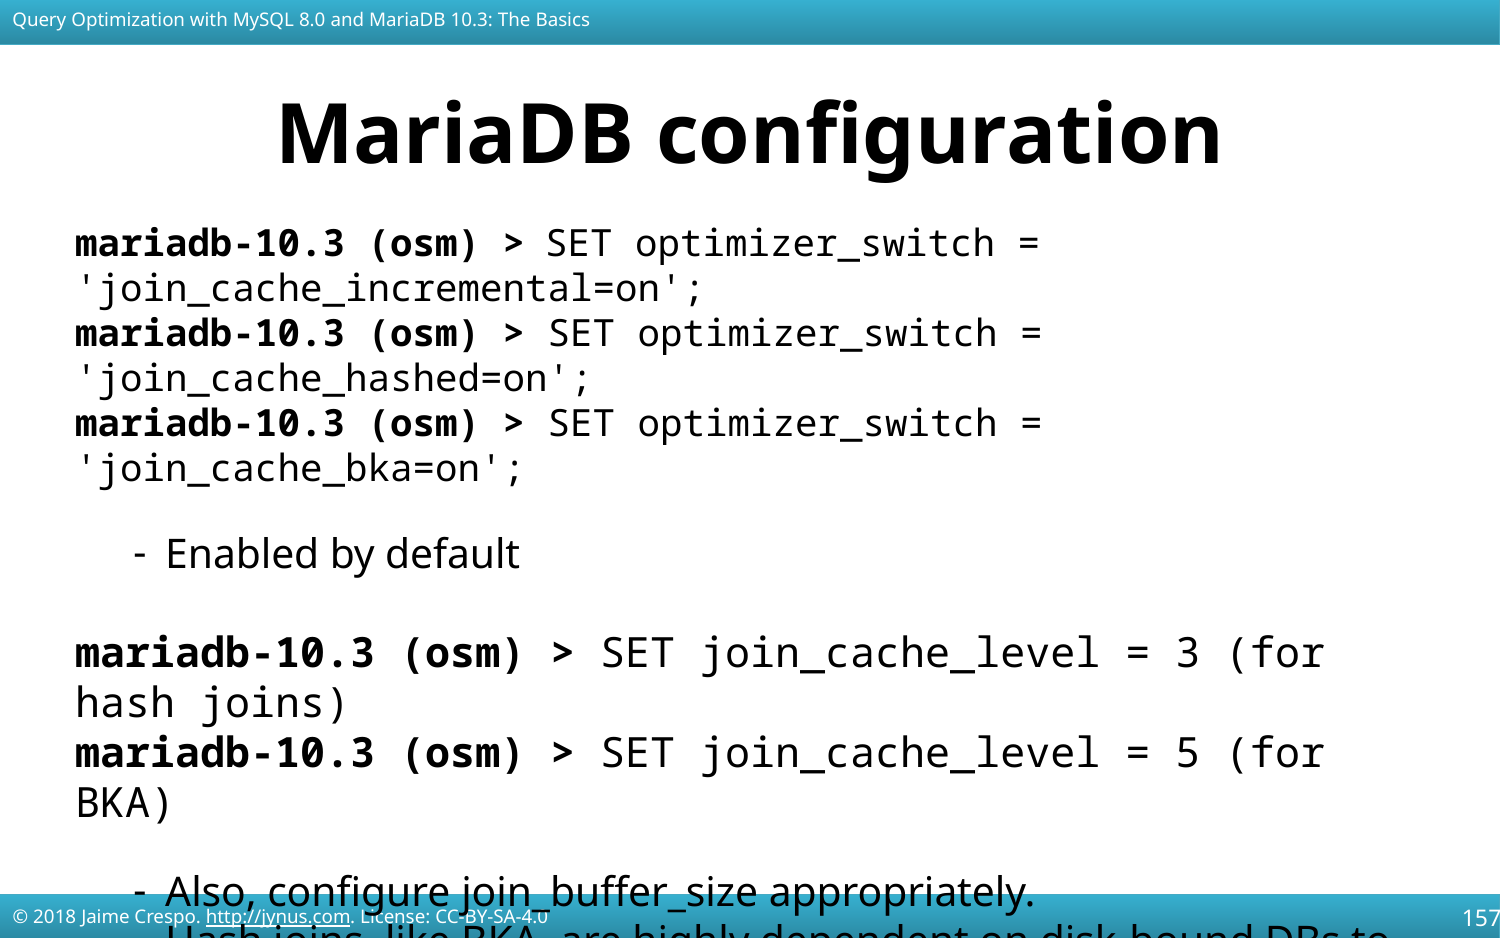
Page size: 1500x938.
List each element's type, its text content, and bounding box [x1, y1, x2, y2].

title MariaDB configuration [75, 41, 1425, 218]
list mariadb-10.3 (osm) > SET optimizer_switch = 'join_cache_incremental=on'; mariadb-10.3 (osm) > SET optimizer_switch = 'join_cache_hashed=on'; mariadb-10.3 (osm) > SET optimizer_switch = 'join_cache_bka=on'; Enabled by default mariadb-10.3 (osm) > SET join_cache_level = 3 (for hash joins) mariadb-10.3 (osm) > SET join_cache_level = 5 (for BKA) Also, configure join_buffer_size appropriately. Hash joins, like BKA, are highly dependent on disk-bound DBs to be effective due to the extra overhead [75, 218, 1441, 876]
slide_number [1389, 896, 1490, 935]
